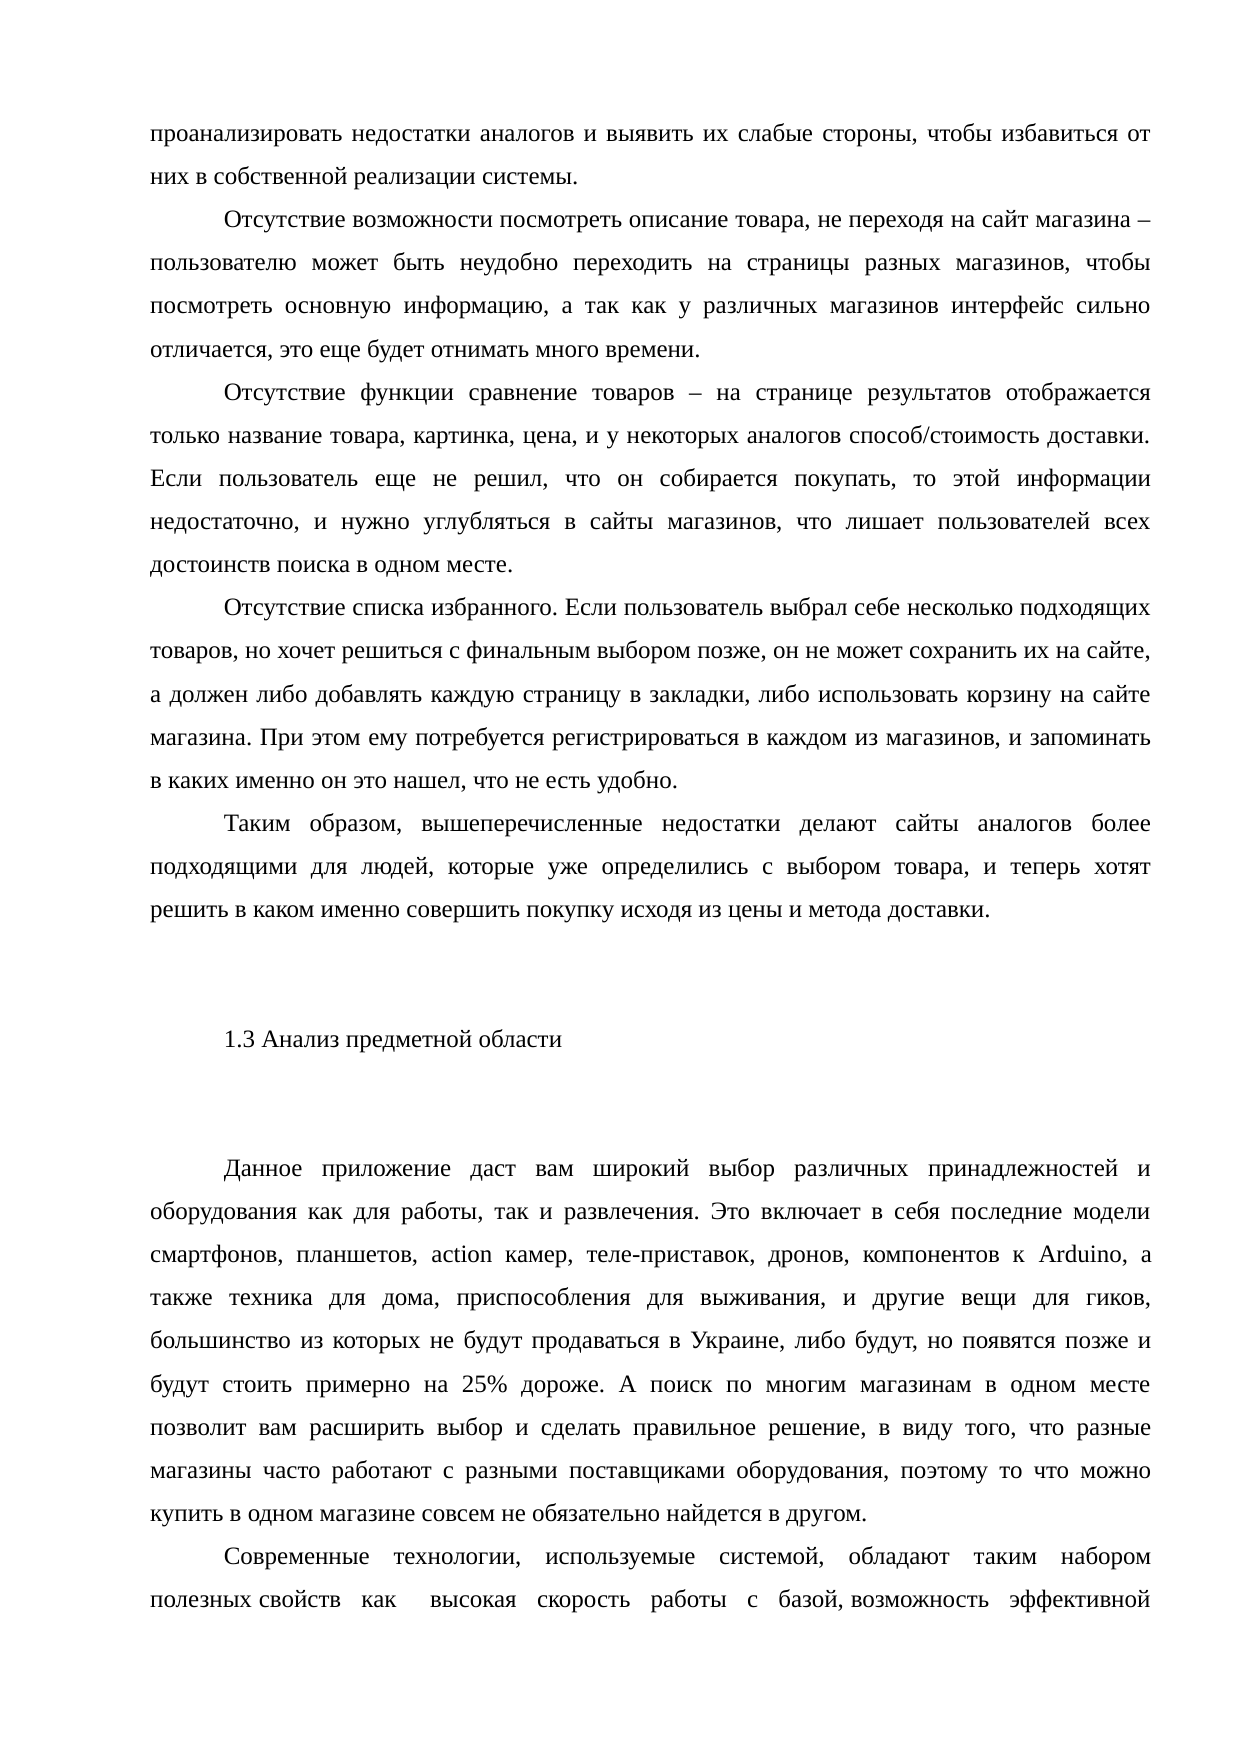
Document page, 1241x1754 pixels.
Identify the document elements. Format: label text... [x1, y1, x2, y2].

text Современные технологии, используемые системой, обладают таким набором полезных свойств как высокая скорость работы с базой, возможность эффективной [150, 1541, 1152, 1613]
text Таким образом, вышеперечисленные недостатки делают сайты аналогов более подходящими для людей, которые уже определились с выбором товара, и теперь хотят решить в каком именно совершить покупку исходя из цены и метода доставки. [150, 808, 1152, 923]
text Данное приложение даст вам широкий выбор различных принадлежностей и оборудования как для работы, так и развлечения. Это включает в себя последние модели смартфонов, планшетов, action камер, теле-приставок, дронов, компонентов к Arduino, а также техника для дома, приспособления для выживания, и другие вещи для гиков, большинство из которых не будут продаваться в Украине, либо будут, но появятся позже и будут стоить примерно на 25% дороже. А поиск по многим магазинам в одном месте позволит вам расширить выбор и сделать правильное решение, в виду того, что разные магазины часто работают с разными поставщиками оборудования, поэтому то что можно купить в одном магазине совсем не обязательно найдется в другом. [150, 1153, 1152, 1527]
text Отсутствие списка избранного. Если пользователь выбрал себе несколько подходящих товаров, но хочет решиться с финальным выбором позже, он не может сохранить их на сайте, а должен либо добавлять каждую страницу в закладки, либо использовать корзину на сайте магазина. При этом ему потребуется регистрироваться в каждом из магазинов, и запоминать в каких именно он это нашел, что не есть удобно. [150, 592, 1152, 794]
text Отсутствие возможности посмотреть описание товара, не переходя на сайт магазина – пользователю может быть неудобно переходить на страницы разных магазинов, чтобы посмотреть основную информацию, а так как у различных магазинов интерфейс сильно отличается, это еще будет отнимать много времени. [150, 204, 1152, 362]
text проанализировать недостатки аналогов и выявить их слабые стороны, чтобы избавиться от них в собственной реализации системы. [150, 118, 1152, 190]
text Отсутствие функции сравнение товаров – на странице результатов отображается только название товара, картинка, цена, и у некоторых аналогов способ/стоимость доставки. Если пользователь еще не решил, что он собирается покупать, то этой информации недостаточно, и нужно углубляться в сайты магазинов, что лишает пользователей всех достоинств поиска в одном месте. [150, 377, 1152, 578]
text 1.3 Анализ предметной области [150, 1024, 1152, 1052]
